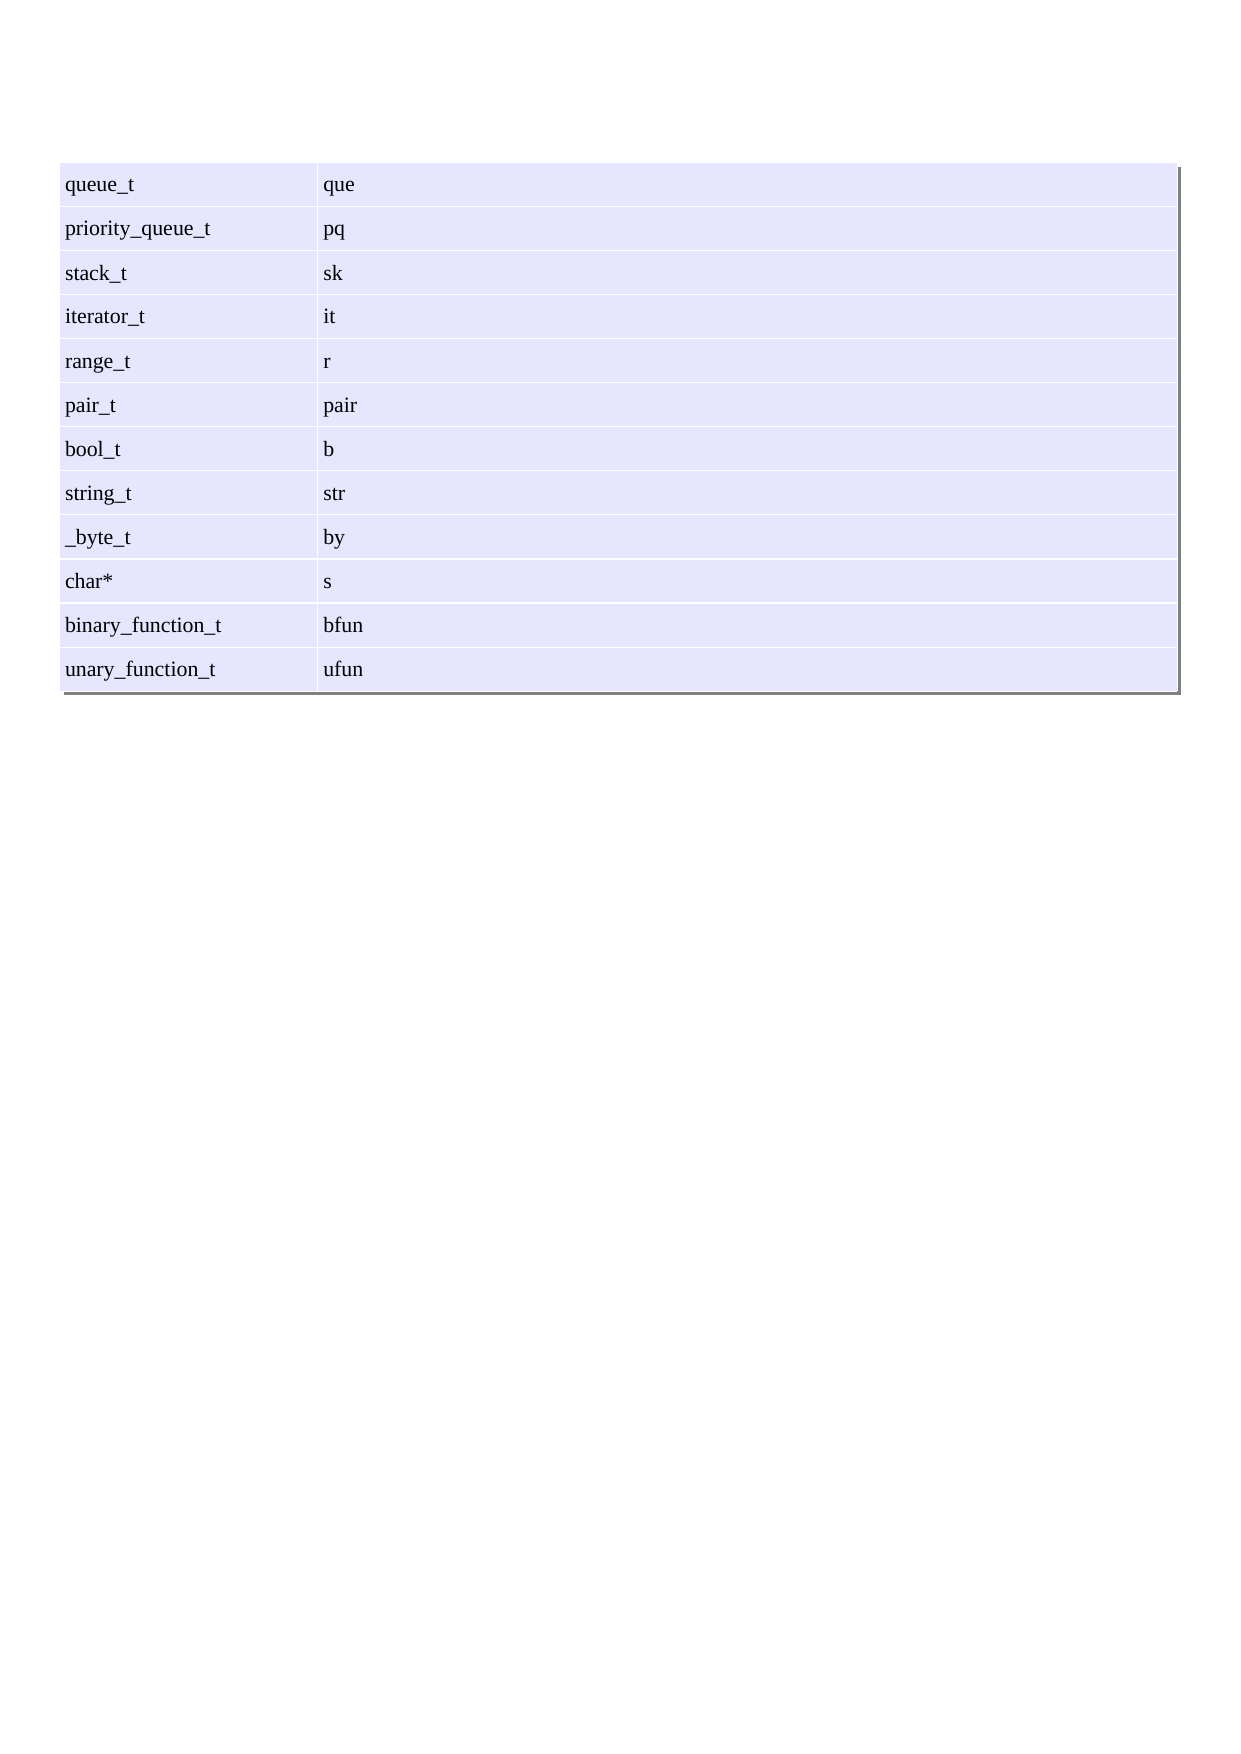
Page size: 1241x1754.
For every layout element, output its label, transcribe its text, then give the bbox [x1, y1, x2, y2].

table_cell str [318, 471, 1177, 514]
table_cell sk [318, 251, 1177, 294]
table_cell pair_t [60, 383, 317, 426]
table_cell stack_t [60, 251, 317, 294]
table_cell it [318, 295, 1177, 338]
table_cell by [318, 515, 1177, 558]
table_cell iterator_t [60, 295, 317, 338]
table_cell string_t [60, 471, 317, 514]
table_cell r [318, 339, 1177, 382]
table_cell queue_t [60, 163, 317, 206]
table_cell unary_function_t [60, 648, 317, 691]
table_cell pair [318, 383, 1177, 426]
table_cell binary_function_t [60, 604, 317, 647]
table_cell s [318, 560, 1177, 602]
table_cell ufun [318, 648, 1177, 691]
table_cell bfun [318, 604, 1177, 647]
table_cell b [318, 427, 1177, 470]
table_cell priority_queue_t [60, 207, 317, 250]
table_cell pq [318, 207, 1177, 250]
table_cell char* [60, 560, 317, 602]
table_cell _byte_t [60, 515, 317, 558]
table_cell que [318, 163, 1177, 206]
table_cell bool_t [60, 427, 317, 470]
table_cell range_t [60, 339, 317, 382]
